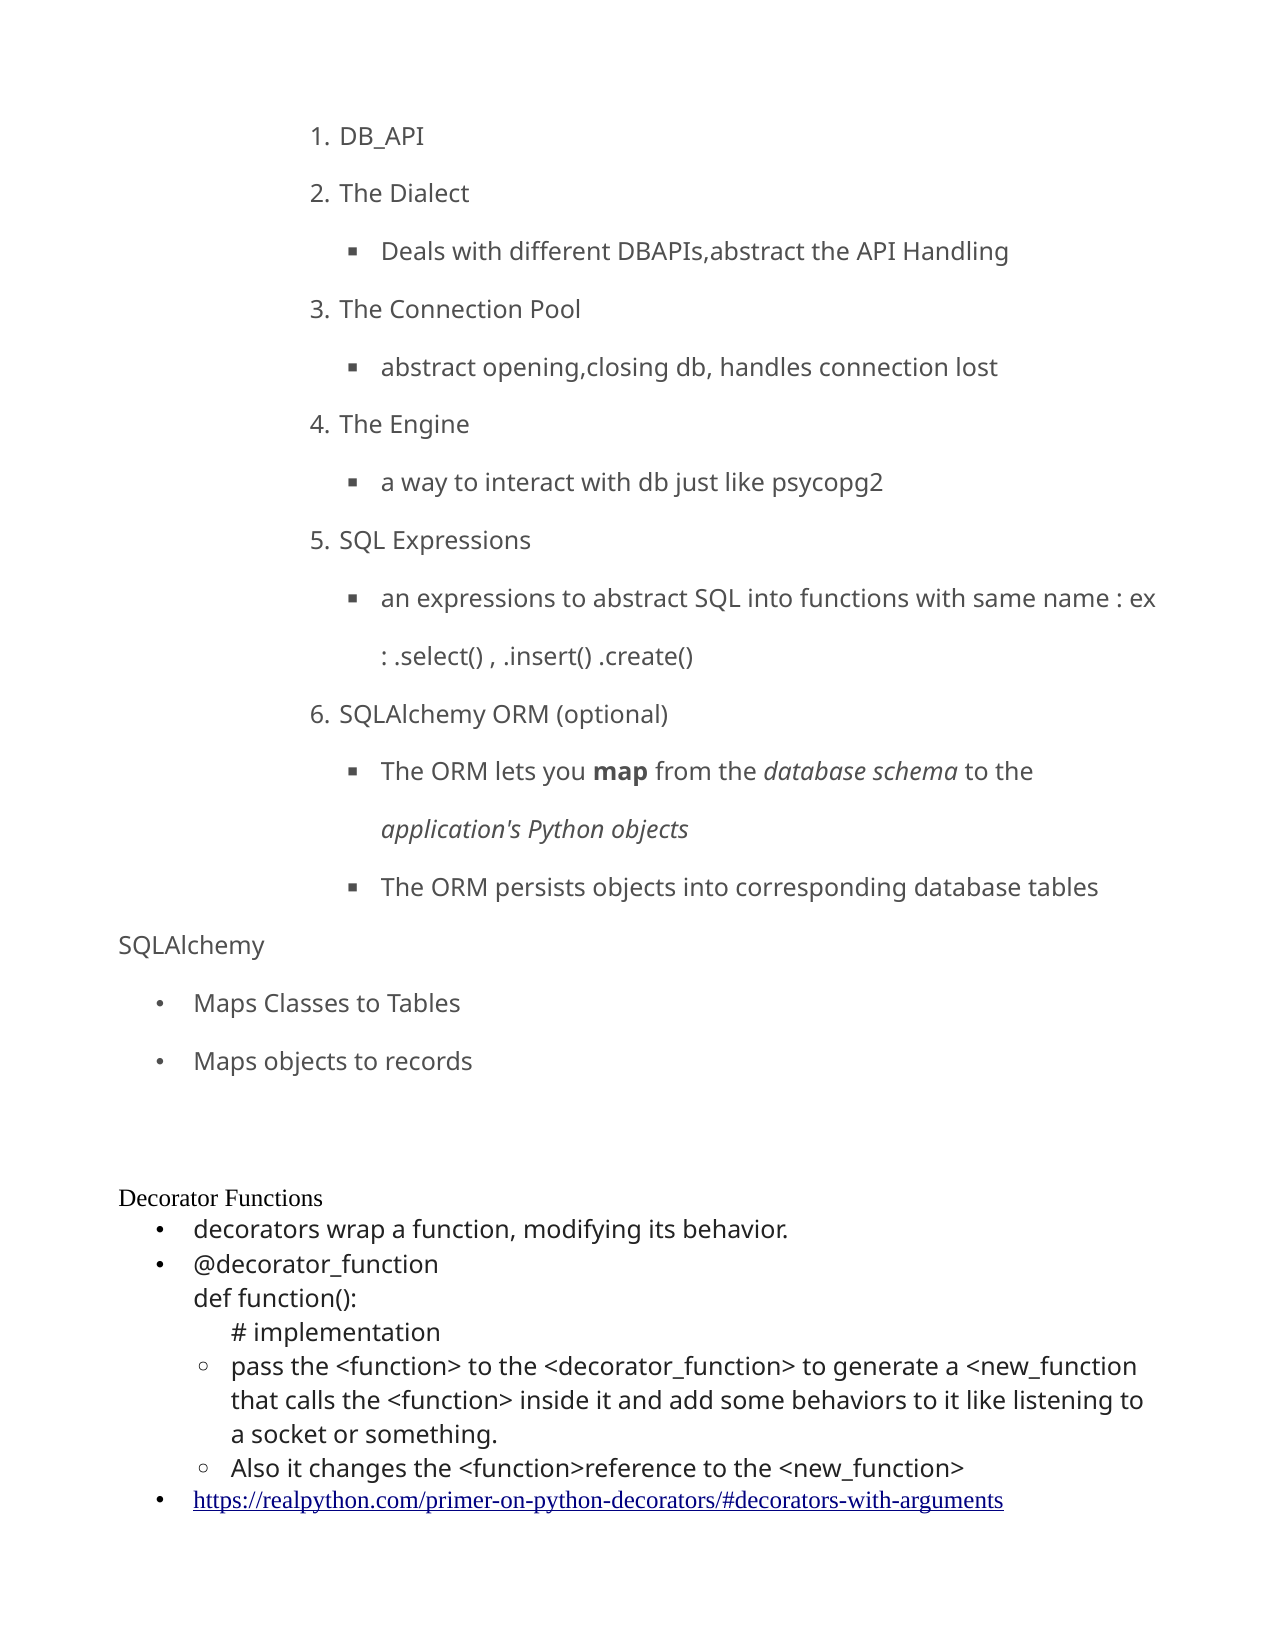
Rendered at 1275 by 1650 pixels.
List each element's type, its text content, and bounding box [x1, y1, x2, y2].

list The Dialect [309, 176, 1157, 210]
list The ORM persists objects into corresponding database tables [343, 870, 1157, 904]
list SQL Expressions [309, 523, 1157, 557]
list DB_API [309, 118, 1157, 152]
list pass the <function> to the <decorator_function> to generate a <new_function that calls the <function> inside it and add some behaviors to it like listening to a socket or something. [193, 1348, 1157, 1451]
list Maps Classes to Tables [156, 985, 1157, 1019]
list @decorator_function [156, 1246, 1157, 1280]
list Deals with different DBAPIs,abstract the API Handling [343, 234, 1157, 268]
list The ORM lets you map from the database schema to the application's Python objects [343, 754, 1157, 846]
list https://realpython.com/primer-on-python-decorators/#decorators-with-arguments [156, 1485, 1157, 1513]
list Maps objects to records [156, 1043, 1157, 1077]
list The Engine [309, 407, 1157, 441]
text SQLAlchemy [118, 927, 1157, 962]
list def function(): [156, 1280, 1157, 1314]
list decorators wrap a function, modifying its behavior. [156, 1212, 1157, 1246]
list a way to interact with db just like psycopg2 [343, 465, 1157, 499]
list Also it changes the <function>reference to the <new_function> [193, 1451, 1157, 1485]
text Decorator Functions [118, 1183, 1157, 1212]
list The Connection Pool [309, 292, 1157, 326]
list abstract opening,closing db, handles connection lost [343, 349, 1157, 383]
list # implementation [193, 1314, 1157, 1348]
list an expressions to abstract SQL into functions with same name : ex : .select() , .insert() .create() [343, 581, 1157, 672]
list SQLAlchemy ORM (optional) [309, 696, 1157, 730]
